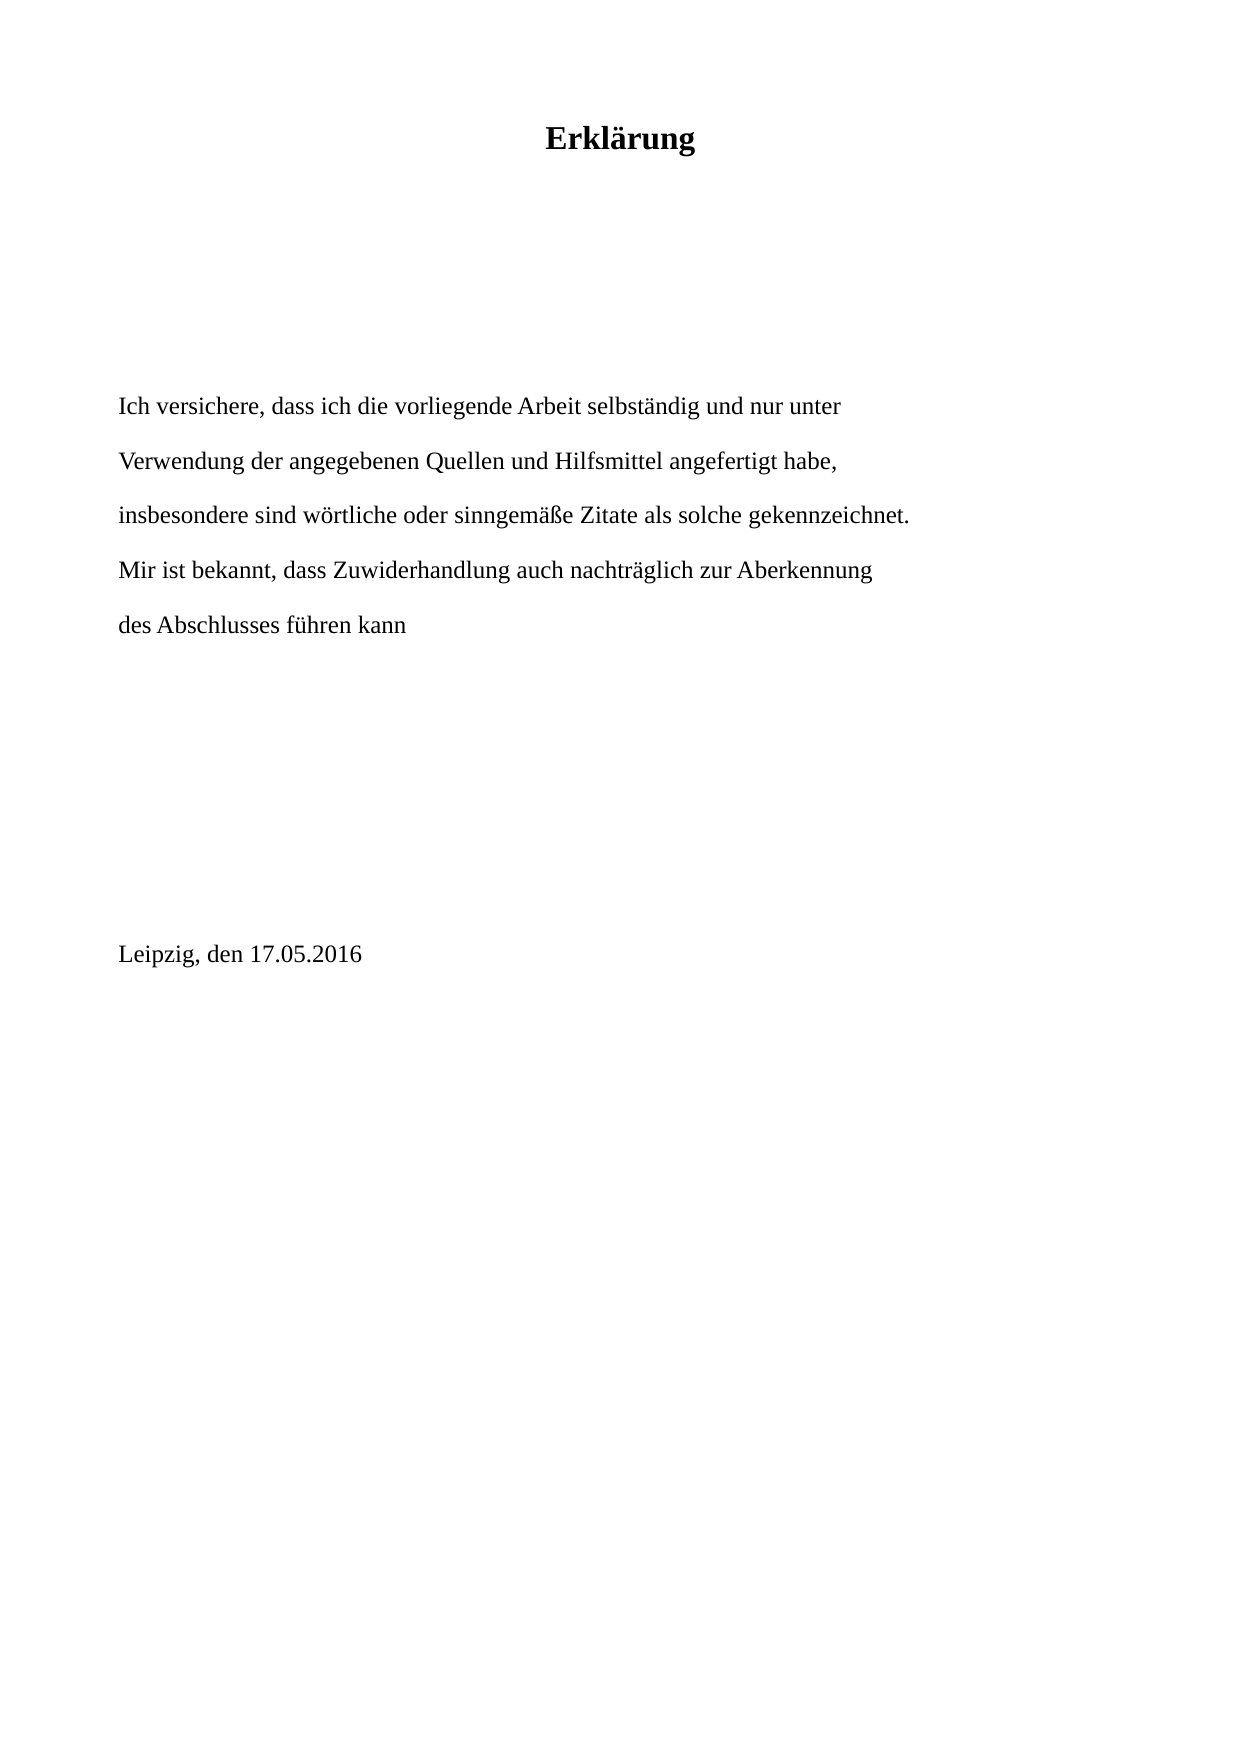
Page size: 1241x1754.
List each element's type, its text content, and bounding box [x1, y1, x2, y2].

text Mir ist bekannt, dass Zuwiderhandlung auch nachträglich zur Aberkennung [118, 555, 1122, 584]
text des Abschlusses führen kann [118, 610, 1122, 639]
text Erklärung [118, 118, 1122, 156]
text Ich versichere, dass ich die vorliegende Arbeit selbständig und nur unter [118, 391, 1122, 420]
text insbesondere sind wörtliche oder sinngemäße Zitate als solche gekennzeichnet. [118, 501, 1122, 529]
text Leipzig, den 17.05.2016 [118, 939, 1122, 968]
text Verwendung der angegebenen Quellen und Hilfsmittel angefertigt habe, [118, 446, 1122, 474]
